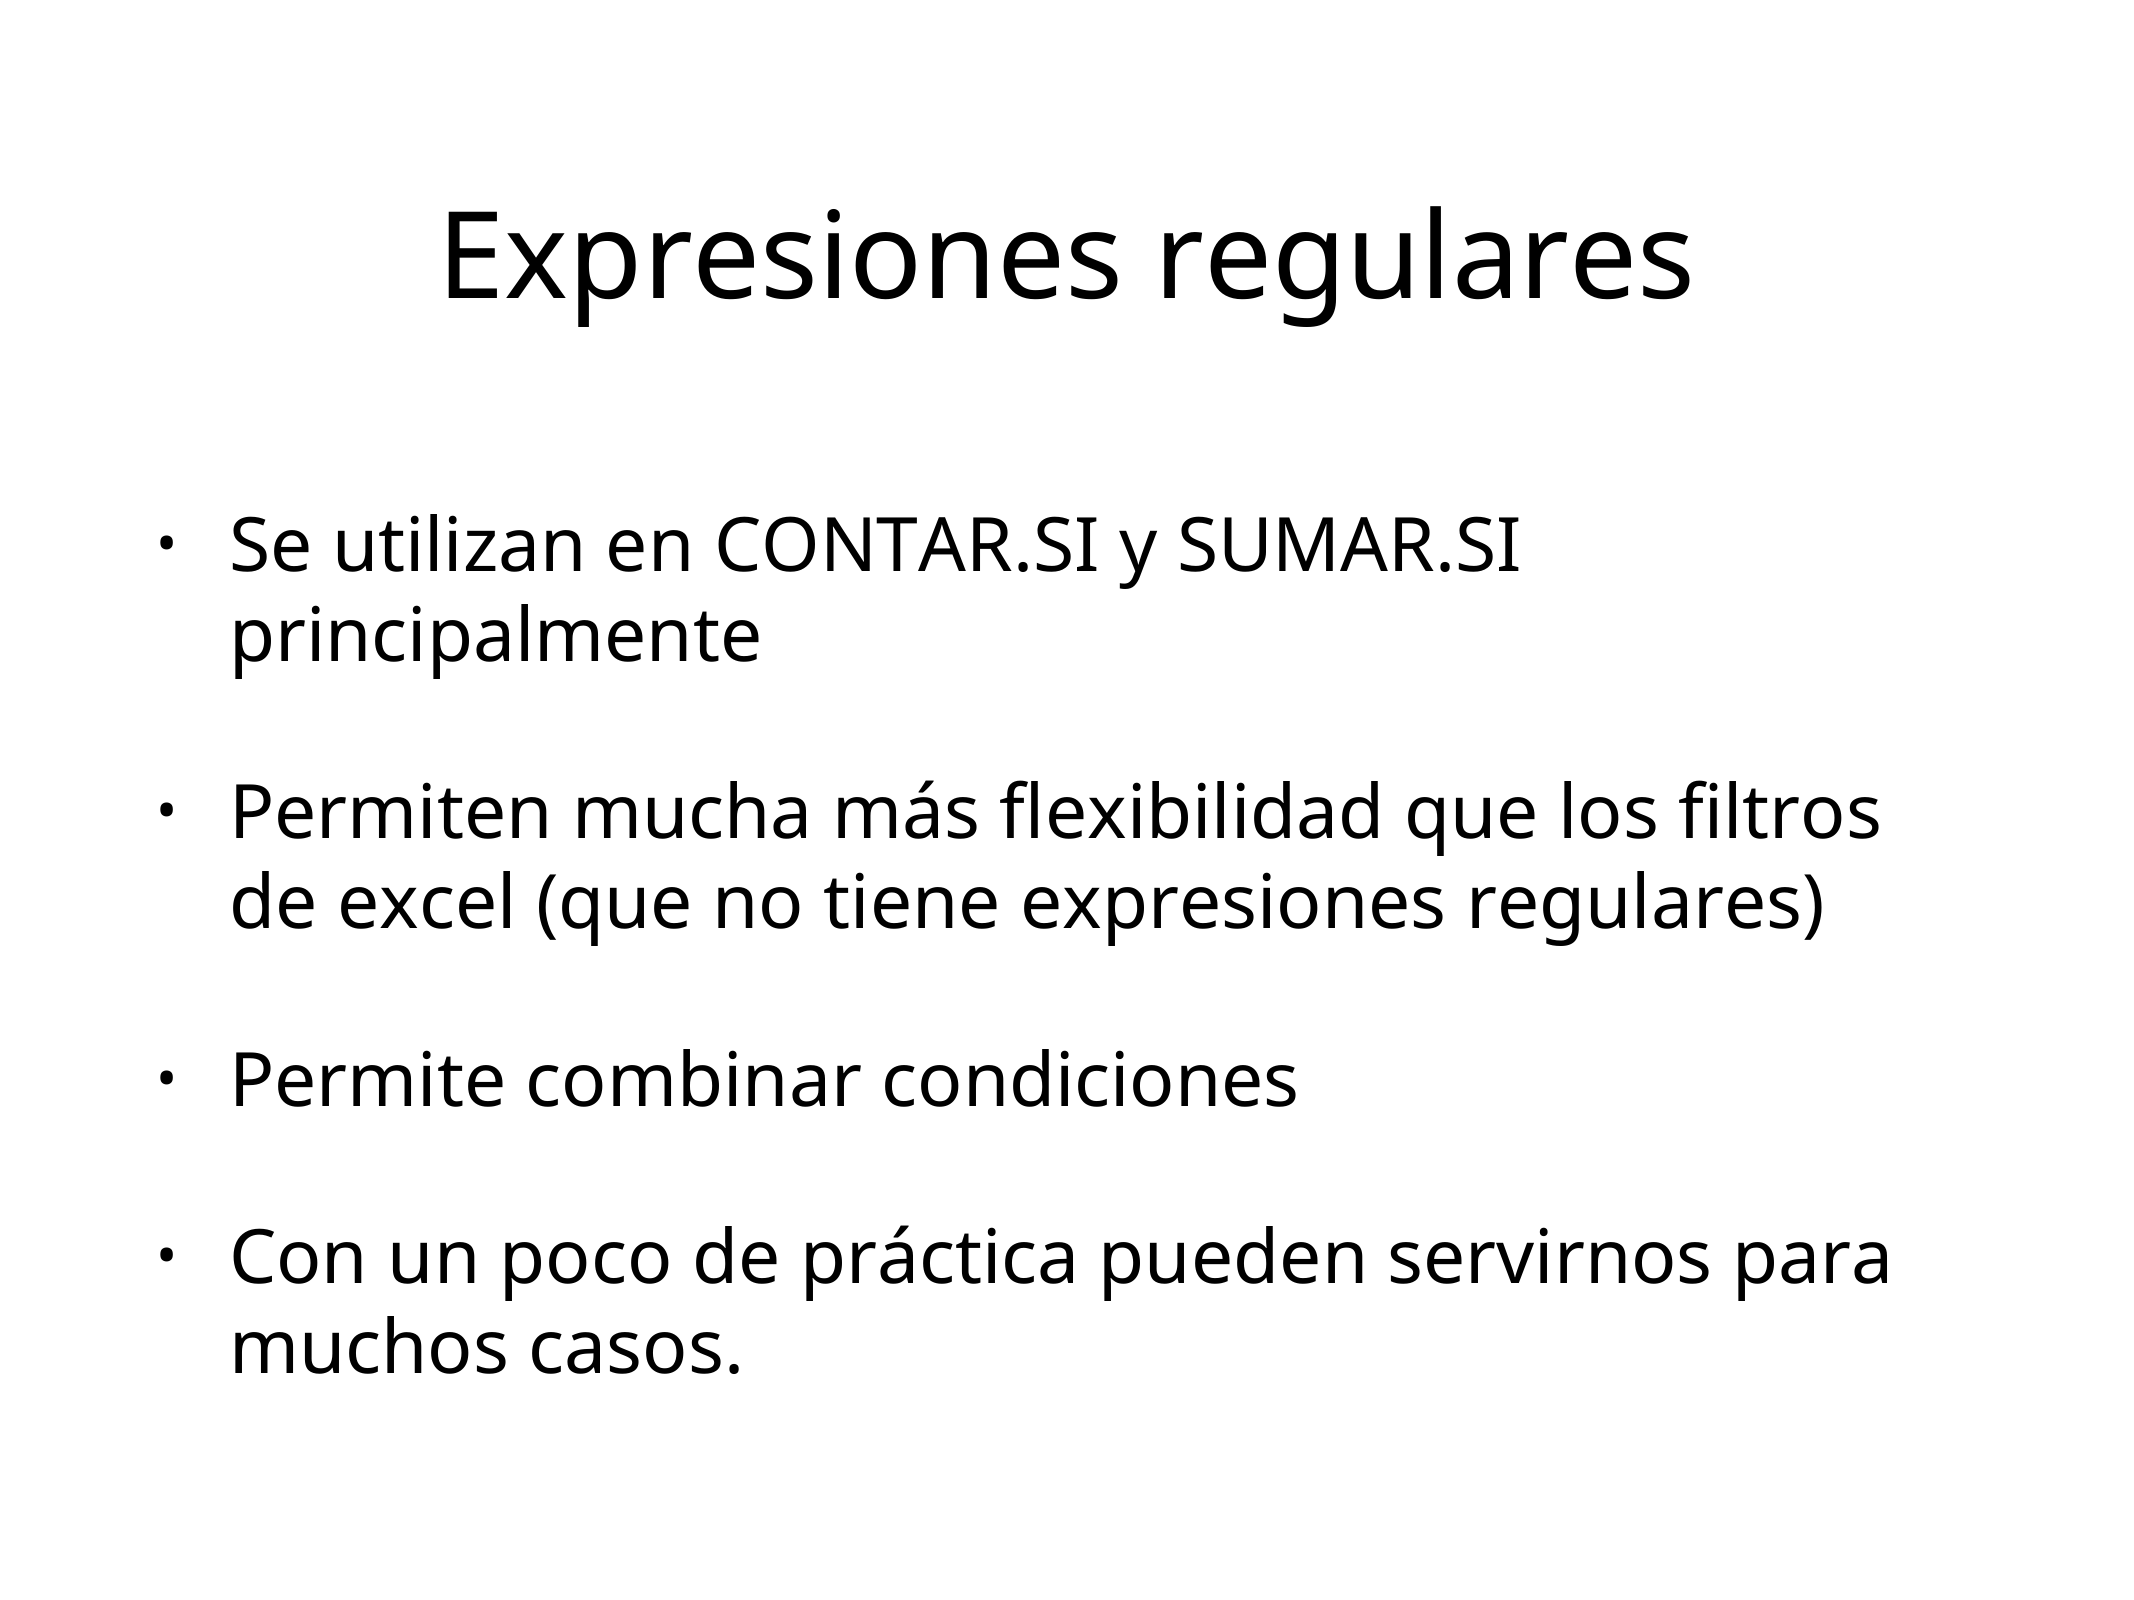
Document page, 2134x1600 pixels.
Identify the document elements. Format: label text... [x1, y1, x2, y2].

title Expresiones regulares [156, 72, 1978, 427]
list Se utilizan en CONTAR.SI y SUMAR.SI principalmente Permiten mucha más flexibilidad que los filtros de excel (que no tiene expresiones regulares) Permite combinar condiciones Con un poco de práctica pueden servirnos para muchos casos. [156, 427, 1978, 1459]
